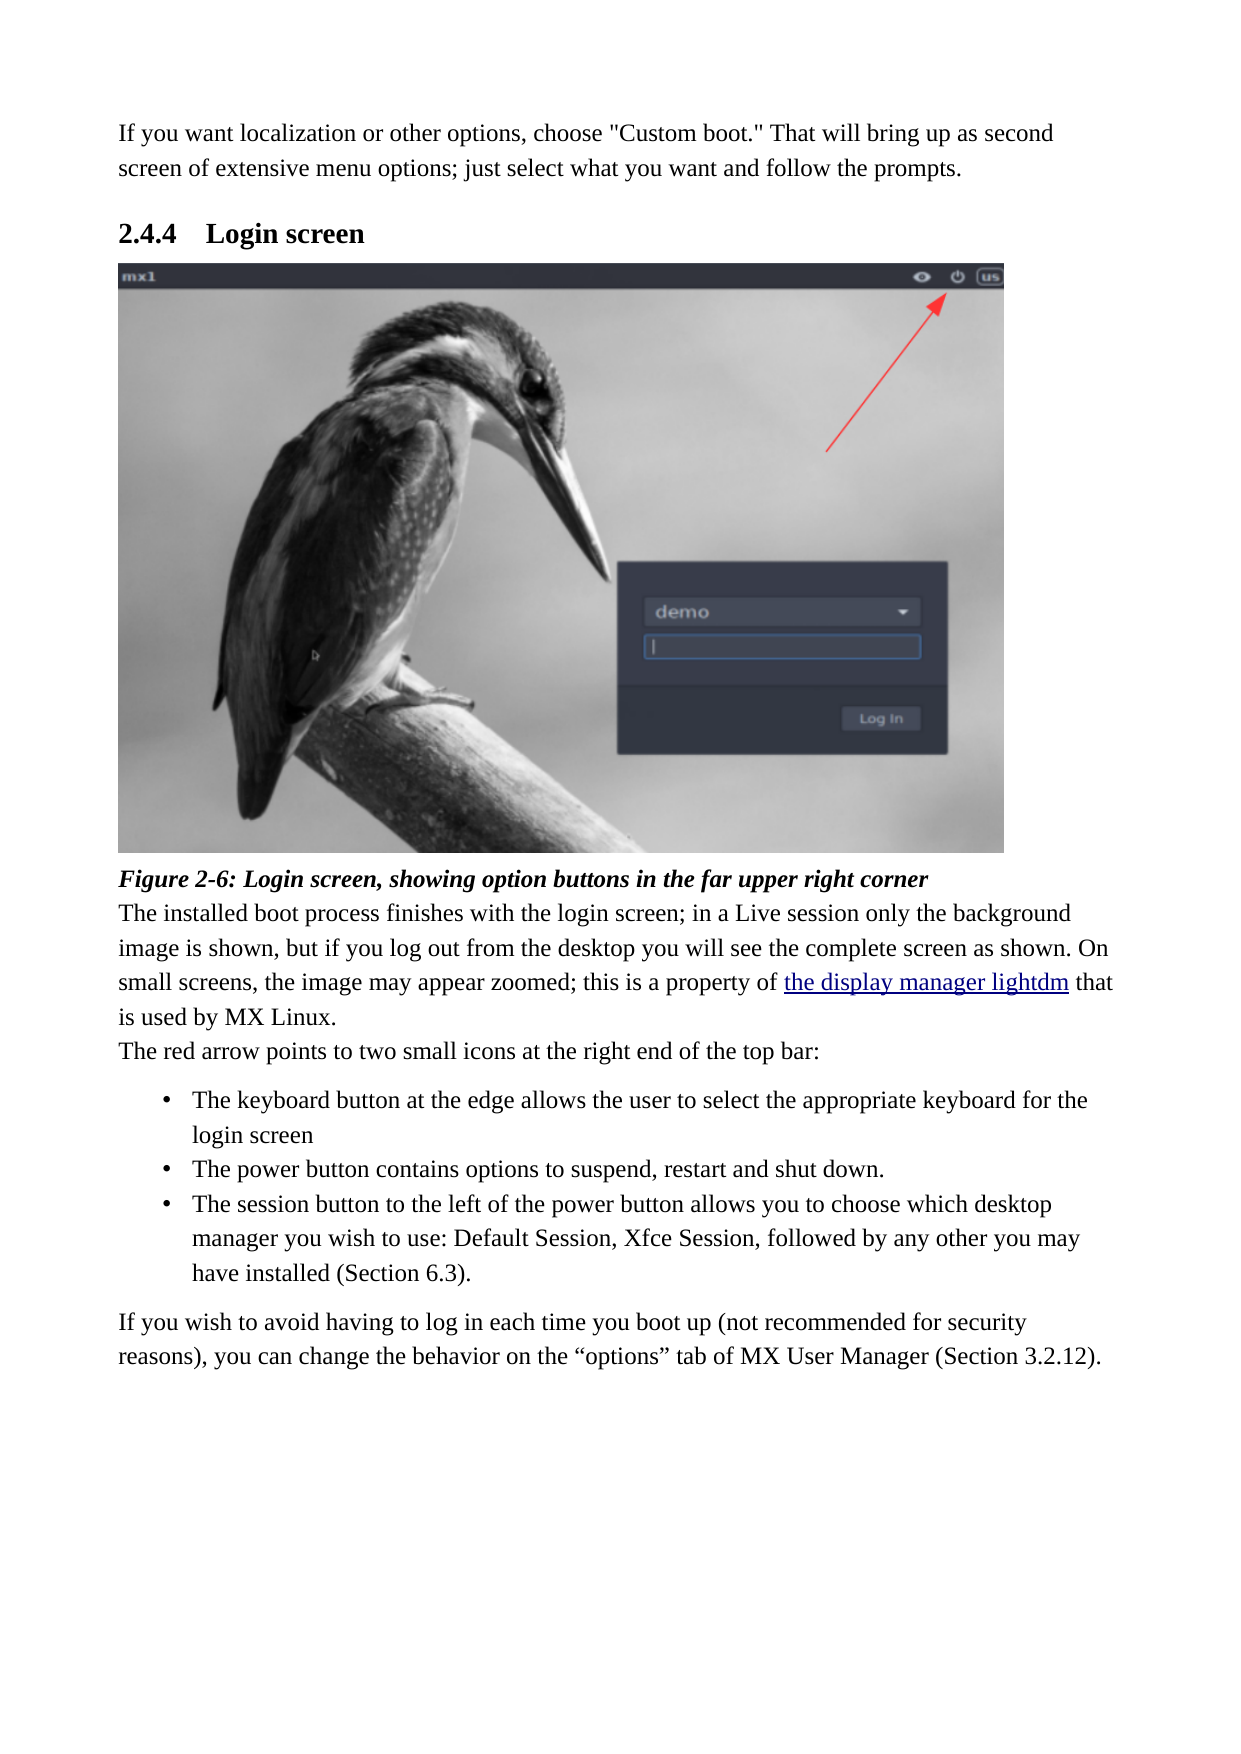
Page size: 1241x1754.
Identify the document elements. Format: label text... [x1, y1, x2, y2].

list The keyboard button at the edge allows the user to select the appropriate keyboard for the login screen [162, 1085, 1122, 1149]
text The installed boot process finishes with the login screen; in a Live session only the background image is shown, but if you log out from the desktop you will see the complete screen as shown. On small screens, the image may appear zoomed; this is a property of the display manager lightdm that is used by MX Linux. [118, 898, 1122, 1031]
text The red arrow points to two small icons at the right end of the top bar: [118, 1036, 1122, 1065]
subtitle 2.4.4 Login screen [118, 216, 1122, 250]
list The power button contains options to suspend, restart and shut down. [162, 1154, 1122, 1183]
text If you want localization or other options, choose "Custom boot." That will bring up as second screen of extensive menu options; just select what you want and follow the prompts. [118, 118, 1122, 181]
text Figure 2-6: Login screen, showing option buttons in the far upper right corner [118, 864, 1122, 893]
picture [118, 262, 1004, 853]
list The session button to the left of the power button allows you to choose which desktop manager you wish to use: Default Session, Xfce Session, followed by any other you may have installed (Section 6.3). [162, 1189, 1122, 1287]
text If you wish to avoid having to log in each time you boot up (not recommended for security reasons), you can change the behavior on the “options” tab of MX User Manager (Section 3.2.12). [118, 1307, 1122, 1370]
